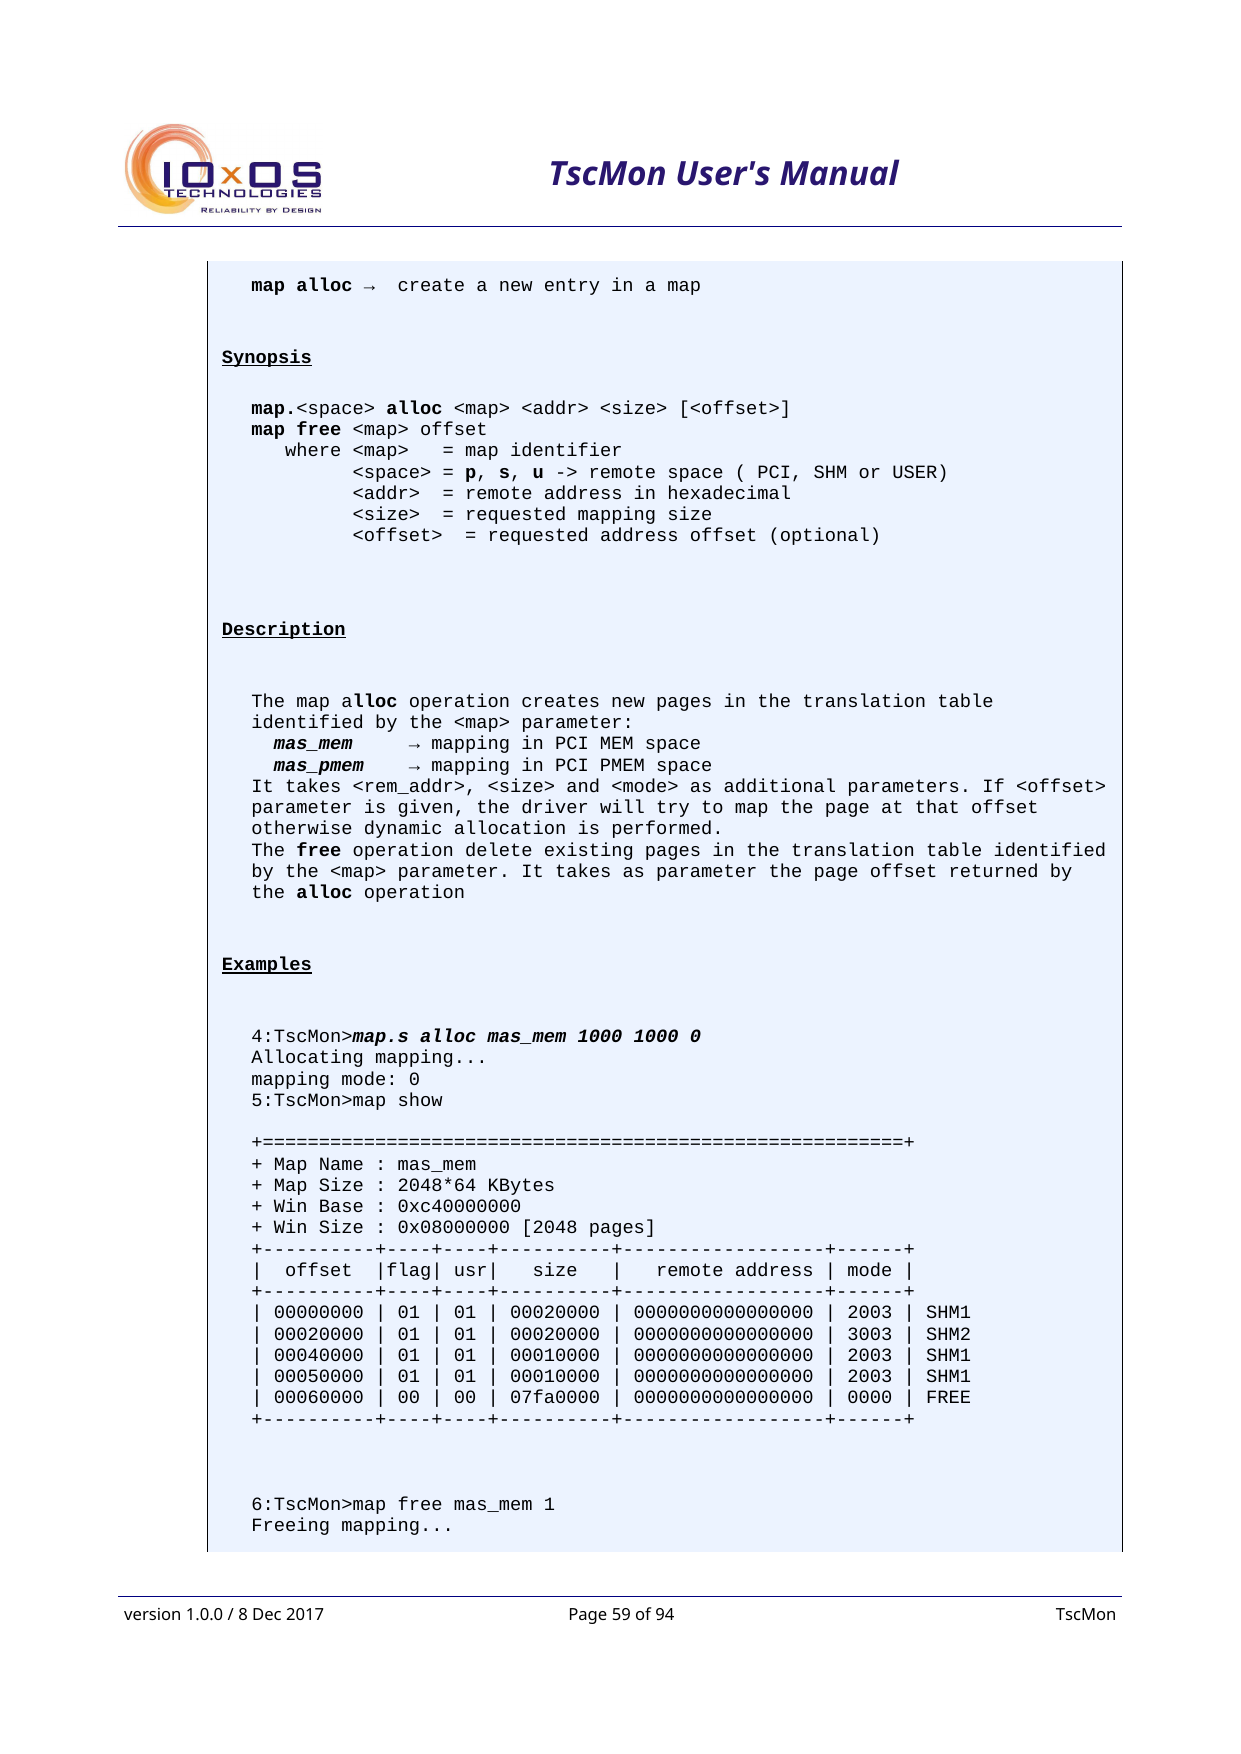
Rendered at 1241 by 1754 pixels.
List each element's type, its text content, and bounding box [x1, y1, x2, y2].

text 5:TscMon>map show [208, 1091, 1122, 1112]
text It takes <rem_addr>, <size> and <mode> as additional parameters. If <offset> parameter is given, the driver will try to map the page at that offset otherwise dynamic allocation is performed. [208, 777, 1122, 840]
text 6:TscMon>map free mas_mem 1 [208, 1494, 1122, 1516]
text + Win Base : 0xc40000000 [208, 1197, 1122, 1218]
text <size> = requested mapping size [208, 505, 1122, 526]
text <offset> = requested address offset (optional) [208, 526, 1122, 547]
text <space> = p, s, u -> remote space ( PCI, SHM or USER) [208, 462, 1122, 484]
text map free <map> offset [208, 420, 1122, 441]
text | 00040000 | 01 | 01 | 00010000 | 0000000000000000 | 2003 | SHM1 [208, 1346, 1122, 1367]
text map.<space> alloc <map> <addr> <size> [<offset>] [208, 384, 1122, 420]
text The map alloc operation creates new pages in the translation table identified by the <map> parameter: [208, 692, 1122, 734]
text +----------+----+----+----------+------------------+------+ [208, 1282, 1122, 1303]
text mas_mem → mapping in PCI MEM space [208, 734, 1122, 755]
subtitle Examples [208, 940, 1122, 991]
text Freeing mapping... [208, 1516, 1122, 1552]
text + Map Size : 2048*64 KBytes [208, 1176, 1122, 1197]
text +=========================================================+ [208, 1133, 1122, 1154]
subtitle Synopsis [208, 333, 1122, 384]
text <addr> = remote address in hexadecimal [208, 484, 1122, 505]
subtitle Description [208, 605, 1122, 656]
text where <map> = map identifier [208, 441, 1122, 462]
text | 00050000 | 01 | 01 | 00010000 | 0000000000000000 | 2003 | SHM1 [208, 1367, 1122, 1388]
text +----------+----+----+----------+------------------+------+ [208, 1239, 1122, 1261]
text mas_pmem → mapping in PCI PMEM space [208, 755, 1122, 777]
text The free operation delete existing pages in the translation table identified by the <map> parameter. It takes as parameter the page offset returned by the alloc operation [208, 840, 1122, 904]
text | offset |flag| usr| size | remote address | mode | [208, 1261, 1122, 1282]
text map alloc → create a new entry in a map [208, 261, 1122, 297]
text | 00060000 | 00 | 00 | 07fa0000 | 0000000000000000 | 0000 | FREE [208, 1388, 1122, 1409]
text Allocating mapping... [208, 1048, 1122, 1069]
text | 00020000 | 01 | 01 | 00020000 | 0000000000000000 | 3003 | SHM2 [208, 1324, 1122, 1346]
text | 00000000 | 01 | 01 | 00020000 | 0000000000000000 | 2003 | SHM1 [208, 1303, 1122, 1324]
text +----------+----+----+----------+------------------+------+ [208, 1409, 1122, 1431]
picture [123, 123, 323, 217]
text + Map Name : mas_mem [208, 1154, 1122, 1176]
text 4:TscMon>map.s alloc mas_mem 1000 1000 0 [208, 1027, 1122, 1048]
text + Win Size : 0x08000000 [2048 pages] [208, 1218, 1122, 1239]
text mapping mode: 0 [208, 1069, 1122, 1091]
